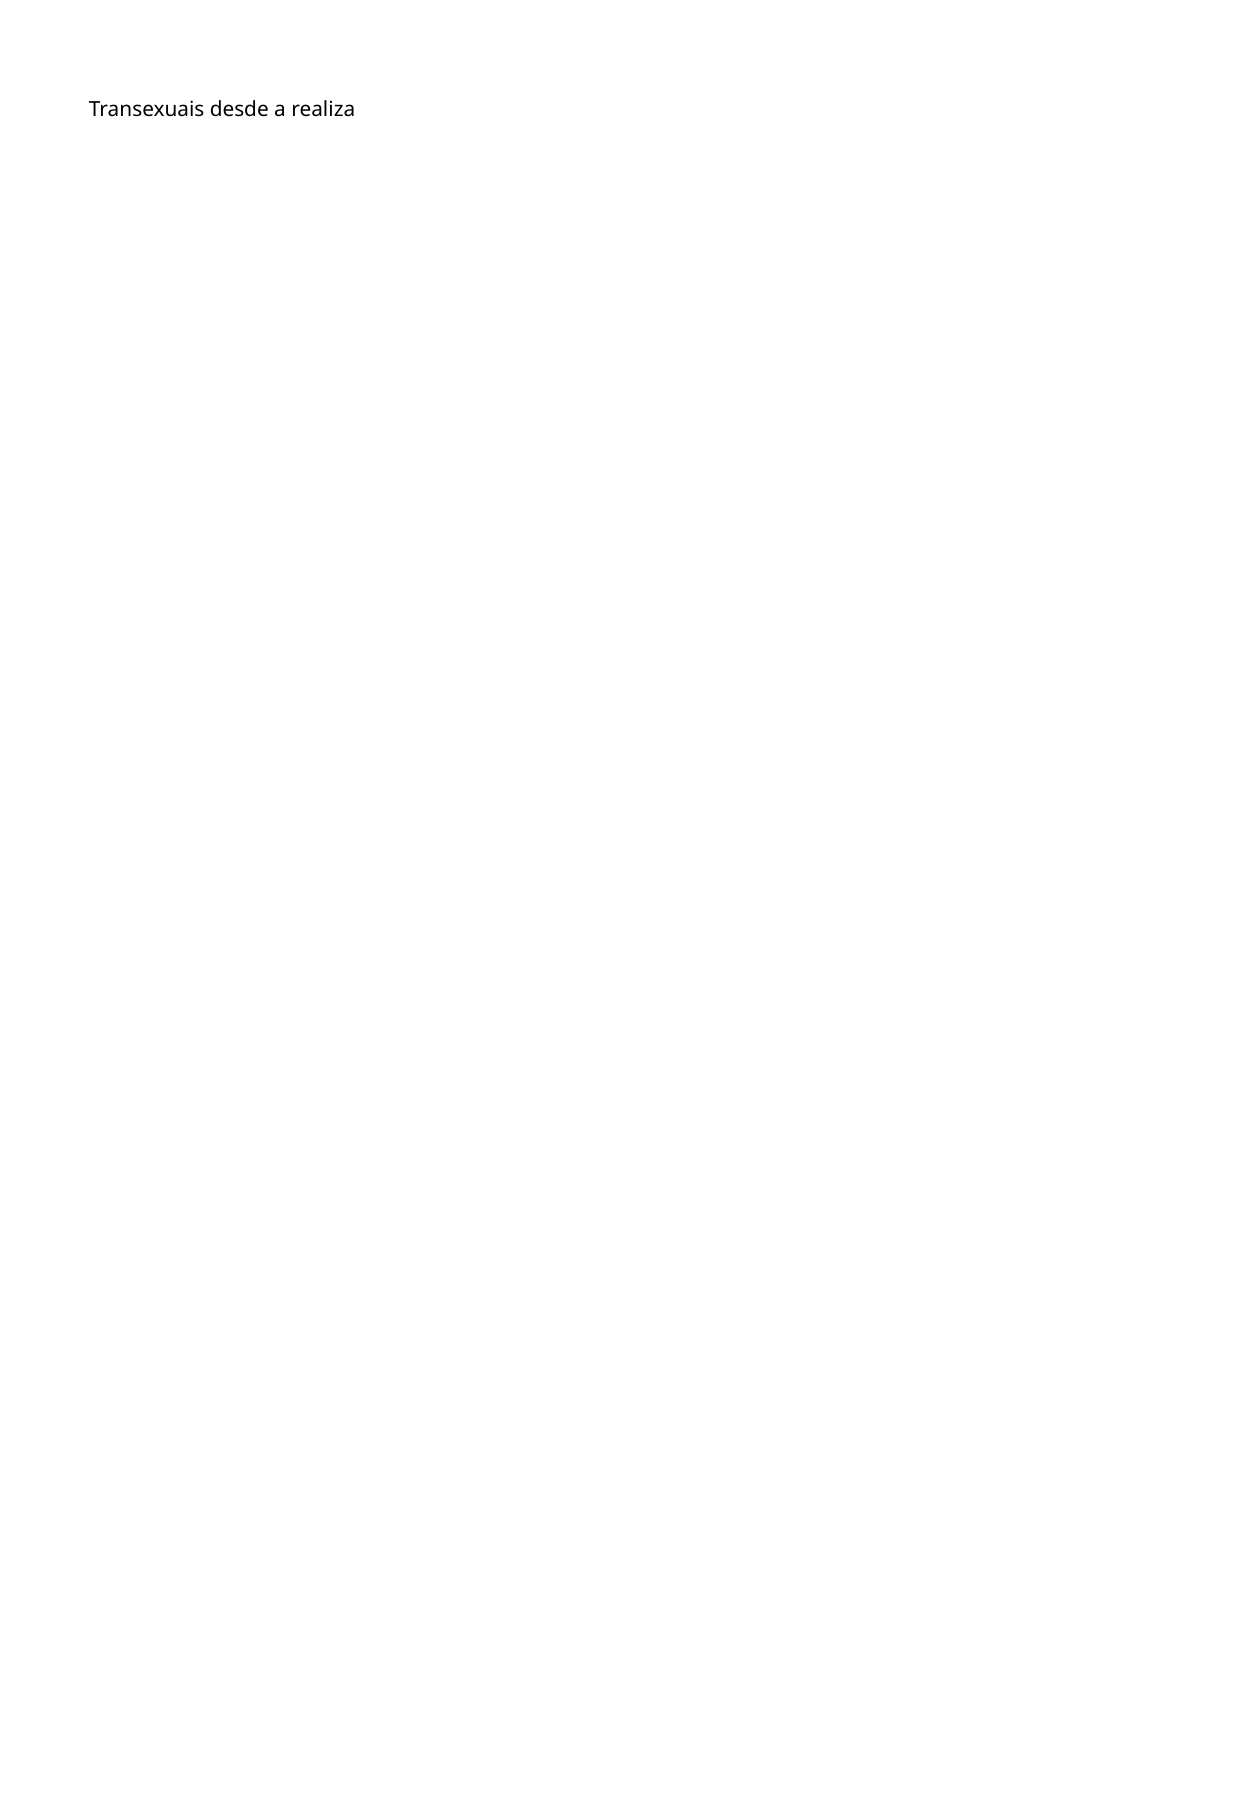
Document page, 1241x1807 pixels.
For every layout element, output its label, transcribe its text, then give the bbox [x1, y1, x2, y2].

text Transexuais desde a realiza [89, 94, 1159, 122]
